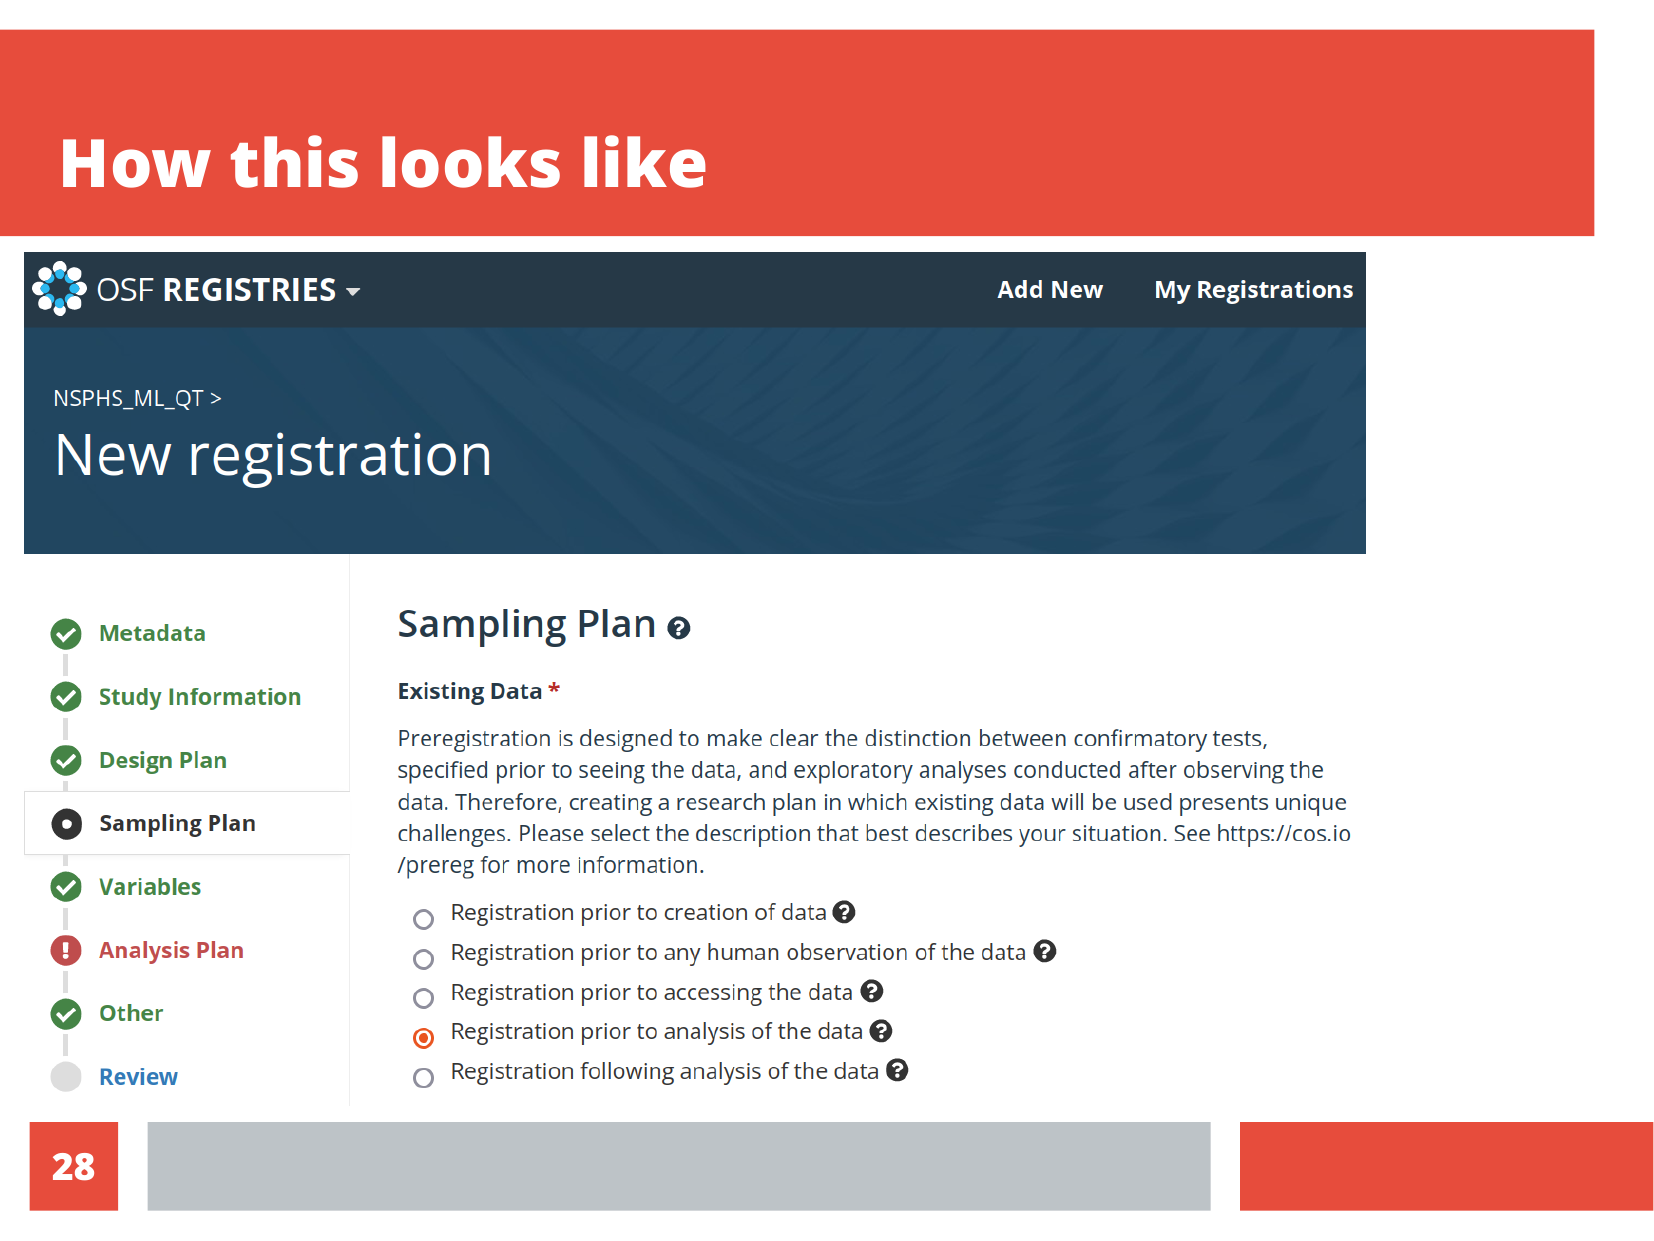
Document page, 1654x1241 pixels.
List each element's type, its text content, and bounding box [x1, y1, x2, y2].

title How this looks like [59, 59, 1595, 207]
picture [24, 252, 1366, 1106]
